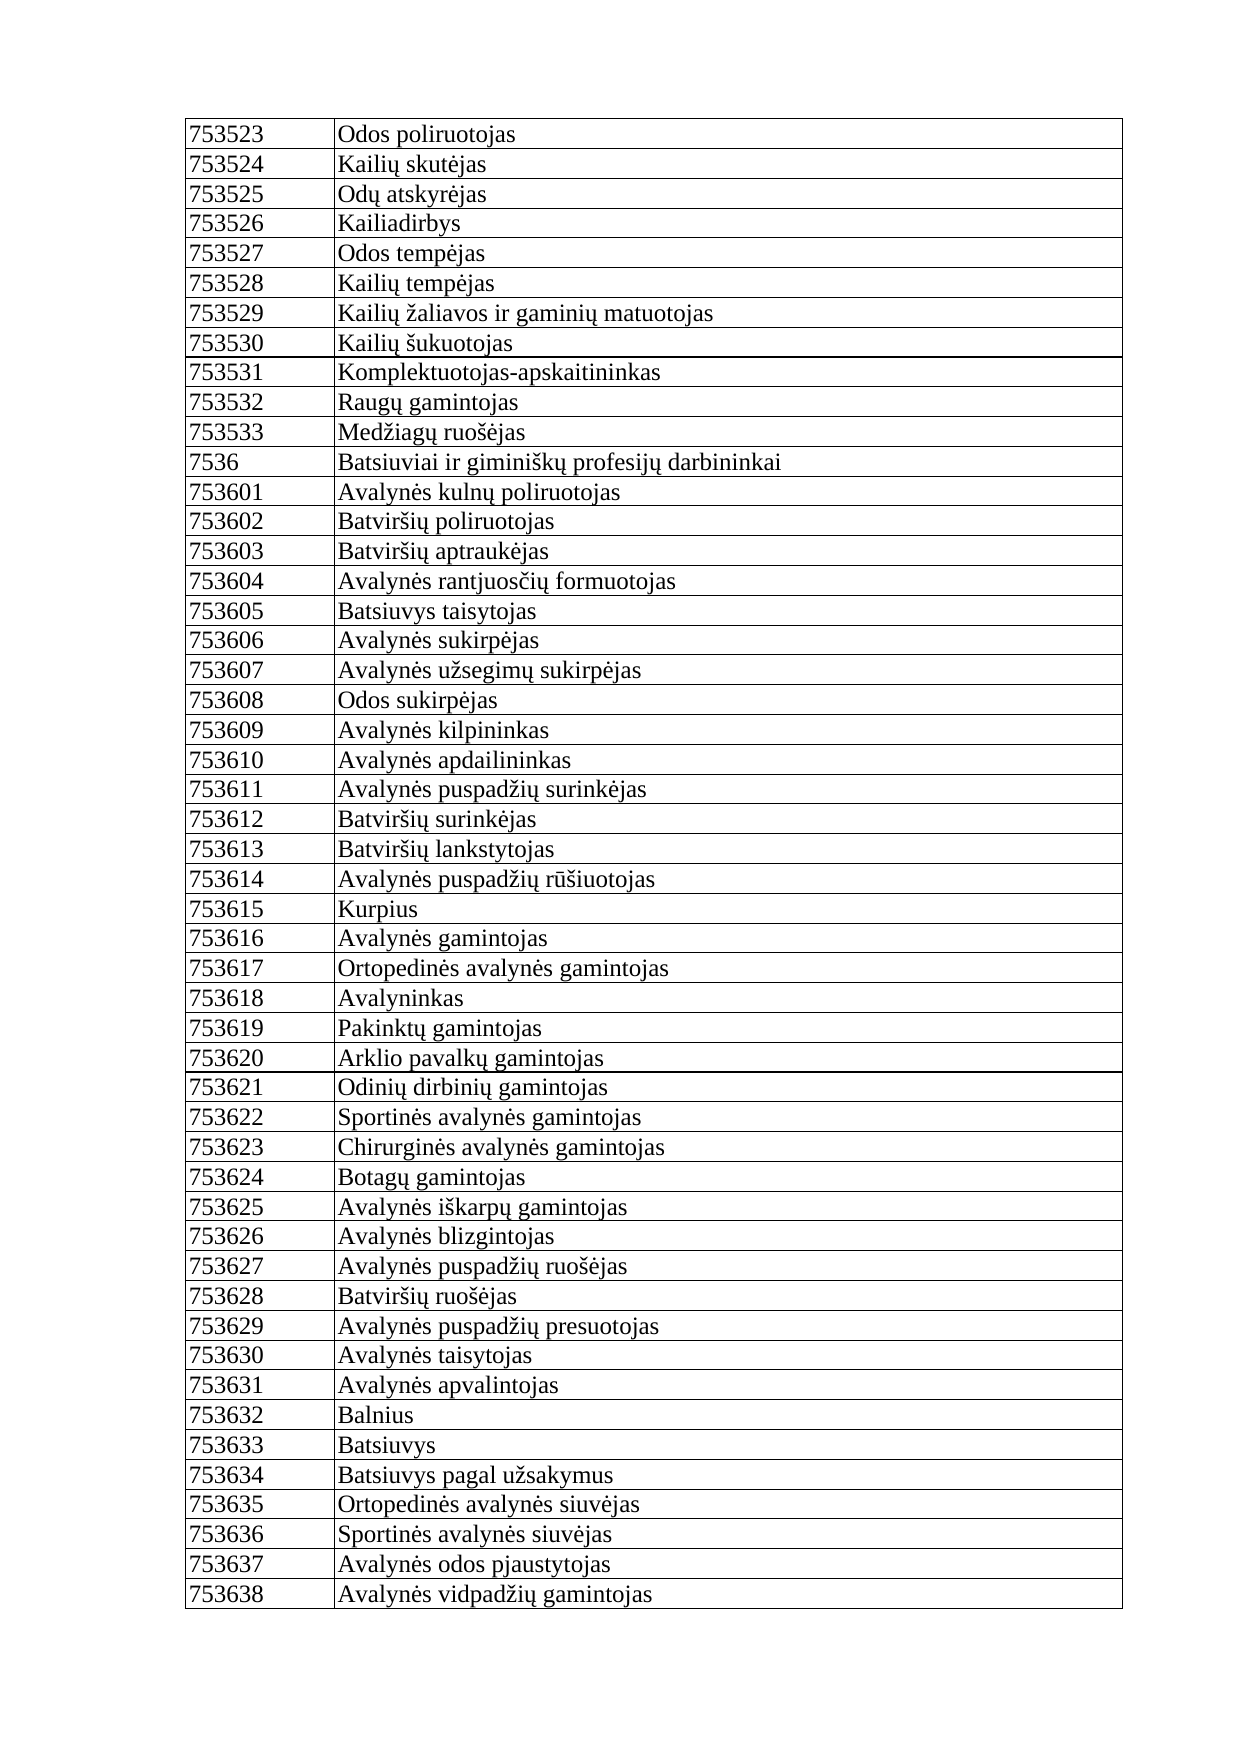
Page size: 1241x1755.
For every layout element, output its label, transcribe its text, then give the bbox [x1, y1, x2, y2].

table_cell 753634 [186, 1460, 334, 1488]
table_cell 753525 [186, 179, 334, 207]
table_cell Avalynės apvalintojas [335, 1370, 1122, 1399]
table_cell 753628 [186, 1281, 334, 1310]
table_cell Sportinės avalynės siuvėjas [335, 1519, 1122, 1548]
table_cell Kailių skutėjas [335, 149, 1122, 178]
table_cell Avalynės puspadžių rūšiuotojas [335, 864, 1122, 893]
table_cell [177, 565, 185, 595]
table_cell 753633 [186, 1430, 334, 1459]
table_cell [177, 297, 185, 327]
table_cell [177, 1489, 185, 1518]
table_cell 753613 [186, 834, 334, 863]
table_cell 753622 [186, 1102, 334, 1131]
table_cell 753635 [186, 1490, 334, 1518]
table_cell Batviršių ruošėjas [335, 1281, 1122, 1310]
table_cell 753603 [186, 536, 334, 565]
table_cell [177, 803, 185, 833]
table_cell 753531 [186, 358, 334, 386]
table_cell [177, 1131, 185, 1161]
table_cell 753631 [186, 1370, 334, 1399]
table_cell 753528 [186, 268, 334, 297]
table_cell [177, 1191, 185, 1220]
table_cell 753604 [186, 566, 334, 595]
table_cell Batviršių surinkėjas [335, 804, 1122, 833]
table_cell [177, 923, 185, 952]
table_cell Batviršių lankstytojas [335, 834, 1122, 863]
table_cell Avalynės blizgintojas [335, 1221, 1122, 1250]
table_cell Sportinės avalynės gamintojas [335, 1102, 1122, 1131]
table_cell [177, 1101, 185, 1131]
table_cell Odų atskyrėjas [335, 179, 1122, 207]
table_cell [177, 774, 185, 803]
table_cell [177, 1459, 185, 1488]
table_cell [177, 535, 185, 565]
table_cell Avalynės rantjuosčių formuotojas [335, 566, 1122, 595]
table_cell [177, 1578, 185, 1608]
table_cell 753524 [186, 149, 334, 178]
table_cell [177, 654, 185, 684]
table_cell [177, 625, 185, 654]
table_cell Avalynės užsegimų sukirpėjas [335, 655, 1122, 684]
table_cell 753621 [186, 1073, 334, 1101]
table_cell [177, 148, 185, 178]
table_cell 753611 [186, 775, 334, 803]
table_cell 753625 [186, 1192, 334, 1220]
table_cell Batsiuvys [335, 1430, 1122, 1459]
table_cell Avalynės kilpininkas [335, 715, 1122, 744]
table_cell [177, 208, 185, 237]
table_cell 753612 [186, 804, 334, 833]
table_cell Avalynės taisytojas [335, 1341, 1122, 1369]
table_cell [177, 1280, 185, 1310]
table_cell Batviršių aptraukėjas [335, 536, 1122, 565]
table_cell 753630 [186, 1341, 334, 1369]
table_cell Avalynės kulnų poliruotojas [335, 477, 1122, 505]
table_cell [177, 237, 185, 267]
table_cell 753605 [186, 596, 334, 624]
table_cell [177, 1012, 185, 1042]
table_cell Raugų gamintojas [335, 387, 1122, 416]
table_cell [177, 1429, 185, 1459]
table_cell 753620 [186, 1043, 334, 1071]
table_cell [177, 952, 185, 982]
table_cell Kailiadirbys [335, 209, 1122, 237]
table_cell [177, 744, 185, 773]
table_cell 753526 [186, 209, 334, 237]
table_cell 753636 [186, 1519, 334, 1548]
table_cell 753532 [186, 387, 334, 416]
table_cell Avalynės puspadžių presuotojas [335, 1311, 1122, 1339]
table_cell Avalynės gamintojas [335, 924, 1122, 952]
table_cell [177, 1310, 185, 1339]
table_cell Avalynės apdailininkas [335, 745, 1122, 773]
table_cell Odinių dirbinių gamintojas [335, 1073, 1122, 1101]
table_cell 753617 [186, 953, 334, 982]
table_cell Kurpius [335, 894, 1122, 922]
table_cell [177, 118, 185, 148]
table_cell [177, 1220, 185, 1250]
table_cell Batsiuvys pagal užsakymus [335, 1460, 1122, 1488]
table_cell Pakinktų gamintojas [335, 1013, 1122, 1042]
table_cell [177, 505, 185, 535]
table_cell 753607 [186, 655, 334, 684]
table_cell Avalyninkas [335, 983, 1122, 1012]
table_cell [177, 476, 185, 505]
table_cell 753627 [186, 1251, 334, 1280]
table_cell [177, 386, 185, 416]
table_cell 753638 [186, 1579, 334, 1608]
table_cell Chirurginės avalynės gamintojas [335, 1132, 1122, 1161]
table_cell Ortopedinės avalynės gamintojas [335, 953, 1122, 982]
table_cell [177, 327, 185, 356]
table_cell Ortopedinės avalynės siuvėjas [335, 1490, 1122, 1518]
table_cell 753530 [186, 328, 334, 356]
table_cell 753623 [186, 1132, 334, 1161]
table_cell [177, 1042, 185, 1071]
table_cell [177, 416, 185, 446]
table_cell Odos poliruotojas [335, 119, 1122, 148]
table_cell Odos tempėjas [335, 238, 1122, 267]
table_cell [177, 267, 185, 297]
table_cell Avalynės puspadžių ruošėjas [335, 1251, 1122, 1280]
table_cell 753527 [186, 238, 334, 267]
table_cell [177, 1518, 185, 1548]
table_cell 7536 [186, 447, 334, 476]
table_cell [177, 833, 185, 863]
table_cell 753619 [186, 1013, 334, 1042]
table_cell 753610 [186, 745, 334, 773]
table_cell [177, 982, 185, 1012]
table_cell 753632 [186, 1400, 334, 1429]
table_cell 753616 [186, 924, 334, 952]
table_cell [177, 356, 185, 386]
table_cell 753624 [186, 1162, 334, 1191]
table_cell Batsiuviai ir giminiškų profesijų darbininkai [335, 447, 1122, 476]
table_cell 753614 [186, 864, 334, 893]
table_cell 753523 [186, 119, 334, 148]
table_cell 753533 [186, 417, 334, 446]
table_cell [177, 446, 185, 476]
table_cell [177, 863, 185, 893]
table_cell Medžiagų ruošėjas [335, 417, 1122, 446]
table_cell Balnius [335, 1400, 1122, 1429]
table_cell [177, 1250, 185, 1280]
table_cell 753609 [186, 715, 334, 744]
table_cell 753615 [186, 894, 334, 922]
table_cell [177, 1071, 185, 1101]
table_cell [177, 1399, 185, 1429]
table_cell 753601 [186, 477, 334, 505]
table_cell [177, 1548, 185, 1578]
table_cell Batviršių poliruotojas [335, 506, 1122, 535]
table_cell [177, 684, 185, 714]
table_cell 753626 [186, 1221, 334, 1250]
table_cell Arklio pavalkų gamintojas [335, 1043, 1122, 1071]
table_cell Avalynės odos pjaustytojas [335, 1549, 1122, 1578]
table_cell [177, 1340, 185, 1369]
table_cell 753602 [186, 506, 334, 535]
table_cell Kailių žaliavos ir gaminių matuotojas [335, 298, 1122, 327]
table_cell 753529 [186, 298, 334, 327]
table_cell 753608 [186, 685, 334, 714]
table_cell Kailių tempėjas [335, 268, 1122, 297]
table_cell [177, 1369, 185, 1399]
table_cell Kailių šukuotojas [335, 328, 1122, 356]
table_cell Batsiuvys taisytojas [335, 596, 1122, 624]
table_cell 753618 [186, 983, 334, 1012]
table_cell Botagų gamintojas [335, 1162, 1122, 1191]
table_cell [177, 595, 185, 624]
table_cell Avalynės puspadžių surinkėjas [335, 775, 1122, 803]
table_cell [177, 893, 185, 922]
table_cell [177, 1161, 185, 1191]
table_cell Avalynės iškarpų gamintojas [335, 1192, 1122, 1220]
table_cell Komplektuotojas-apskaitininkas [335, 358, 1122, 386]
table_cell [177, 178, 185, 207]
table_cell Odos sukirpėjas [335, 685, 1122, 714]
table_cell 753606 [186, 626, 334, 654]
table_cell 753637 [186, 1549, 334, 1578]
table_cell Avalynės vidpadžių gamintojas [335, 1579, 1122, 1608]
table_cell 753629 [186, 1311, 334, 1339]
table_cell Avalynės sukirpėjas [335, 626, 1122, 654]
table_cell [177, 714, 185, 744]
